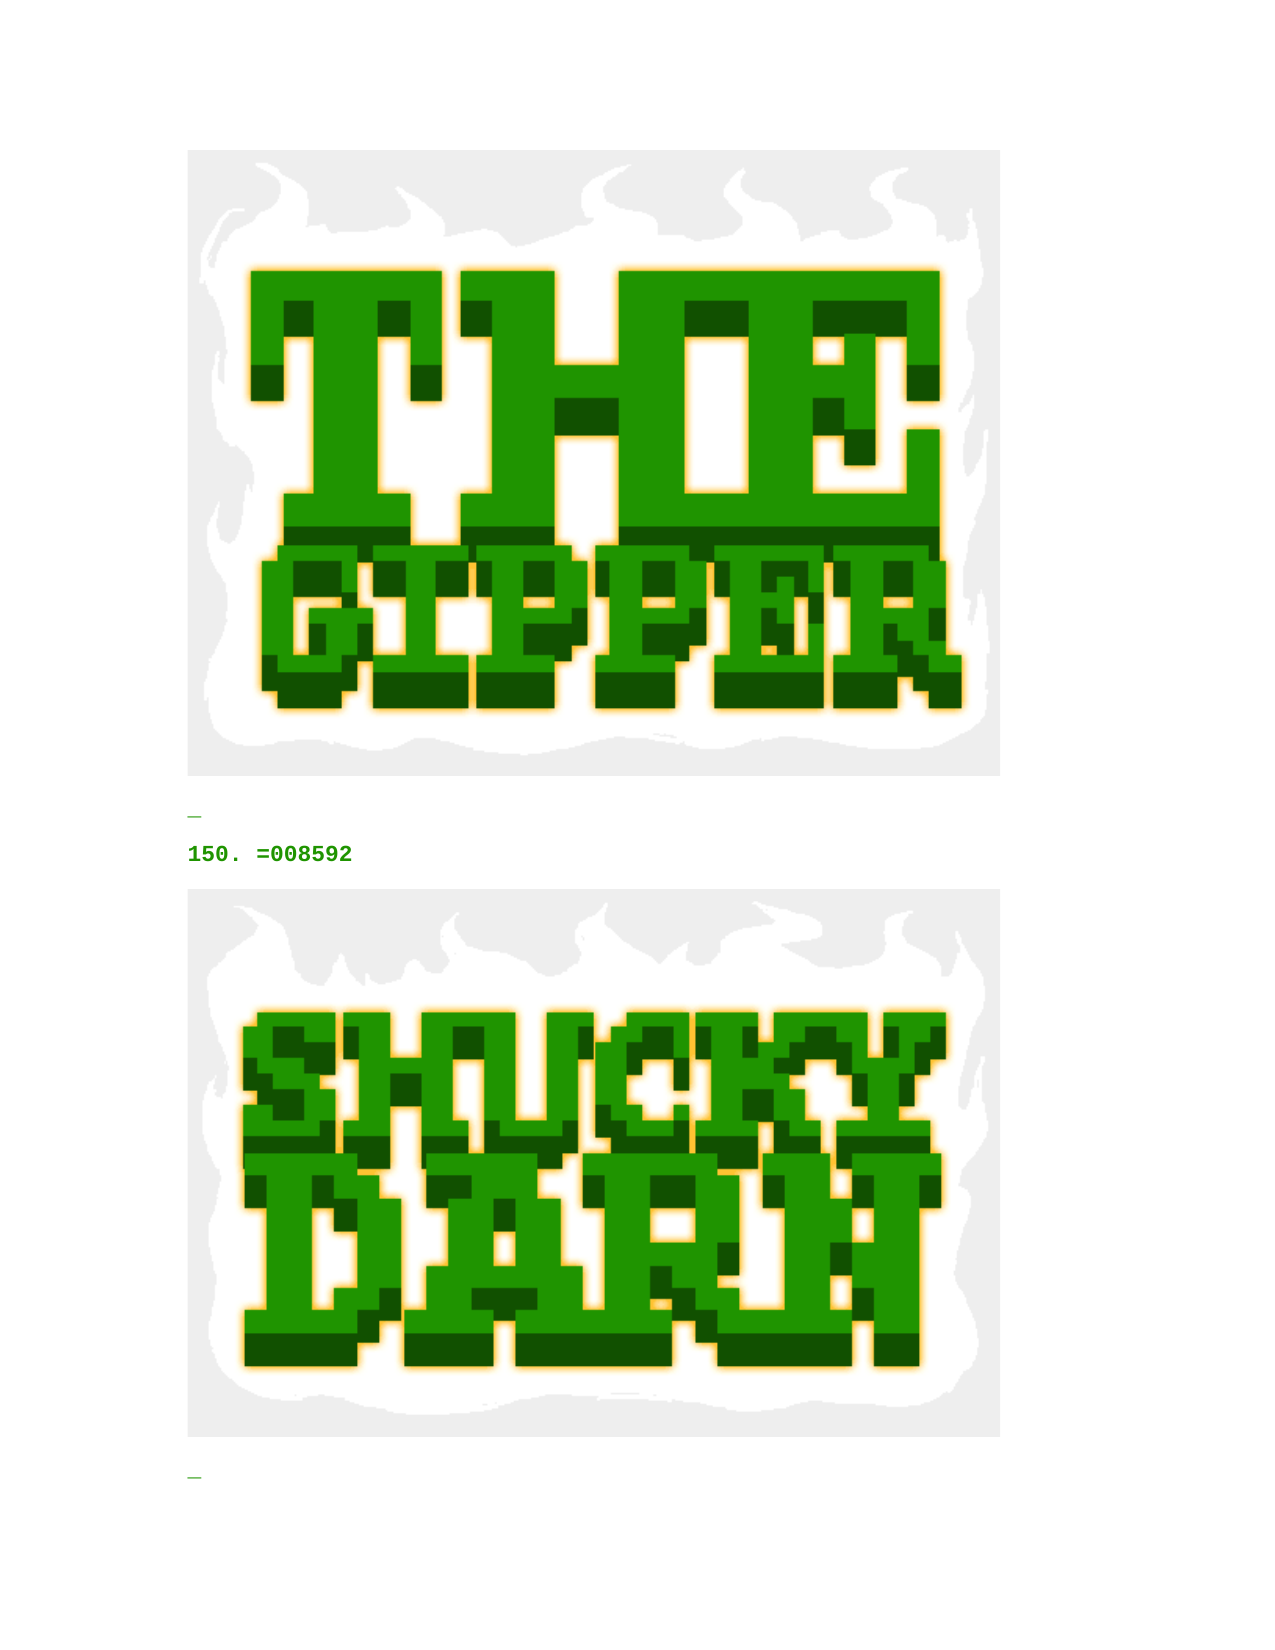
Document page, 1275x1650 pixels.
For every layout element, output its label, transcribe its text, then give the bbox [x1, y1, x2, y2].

text _ [187, 796, 1087, 822]
text _ [187, 1457, 1087, 1483]
text 150. =008592 [187, 843, 1087, 868]
